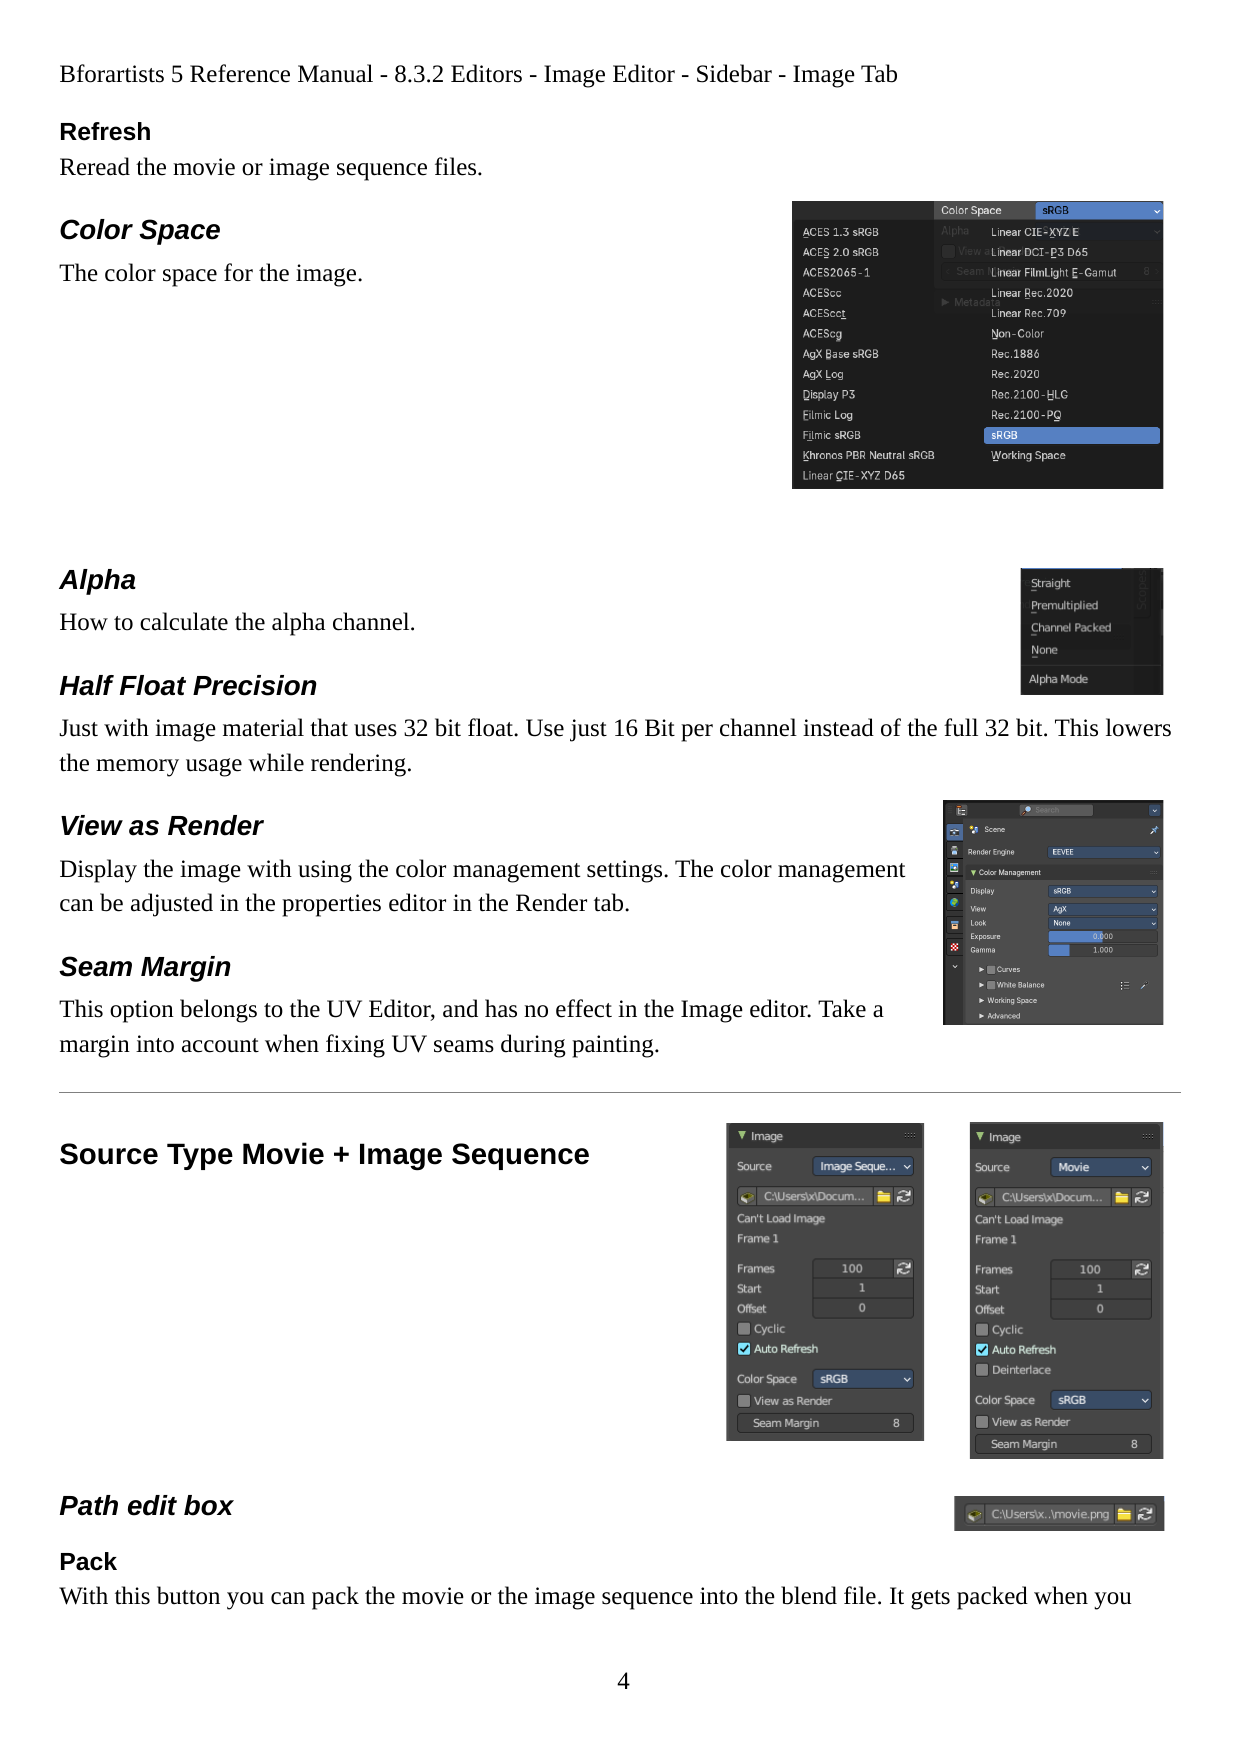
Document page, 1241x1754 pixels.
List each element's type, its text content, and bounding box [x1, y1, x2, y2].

picture [954, 1496, 1165, 1531]
picture [726, 1123, 925, 1441]
subtitle Pack [59, 1547, 1181, 1575]
subtitle Half Float Precision [59, 669, 1181, 701]
subtitle Color Space [59, 214, 792, 246]
picture [943, 800, 1164, 1025]
subtitle Alpha [59, 563, 1181, 595]
text This option belongs to the UV Editor, and has no effect in the Image editor. Take a margin into account when fixing UV seams during painting. [59, 994, 1181, 1057]
text Just with image material that uses 32 bit float. Use just 16 Bit per channel instead of the full 32 bit. This lowers the memory usage while rendering. [59, 713, 1181, 777]
text Display the image with using the color management settings. The color management can be adjusted in the properties editor in the Render tab. [59, 854, 943, 917]
subtitle Refresh [59, 117, 1181, 146]
text With this button you can pack the movie or the image sequence into the blend file. It gets packed when you [59, 1581, 1181, 1610]
picture [1020, 568, 1164, 695]
subtitle Path edit box [59, 1490, 1181, 1522]
subtitle [925, 1137, 969, 1170]
text How to calculate the alpha channel. [59, 607, 1020, 636]
text Reread the movie or image sequence files. [59, 152, 1181, 181]
text The color space for the image. [59, 258, 792, 287]
subtitle [1164, 809, 1181, 841]
subtitle Source Type Movie + Image Sequence [59, 1137, 726, 1170]
subtitle Seam Margin [59, 950, 943, 982]
picture [792, 201, 1164, 489]
subtitle View as Render [59, 809, 943, 841]
picture [969, 1122, 1164, 1459]
subtitle [1164, 214, 1181, 246]
subtitle [1164, 950, 1181, 982]
